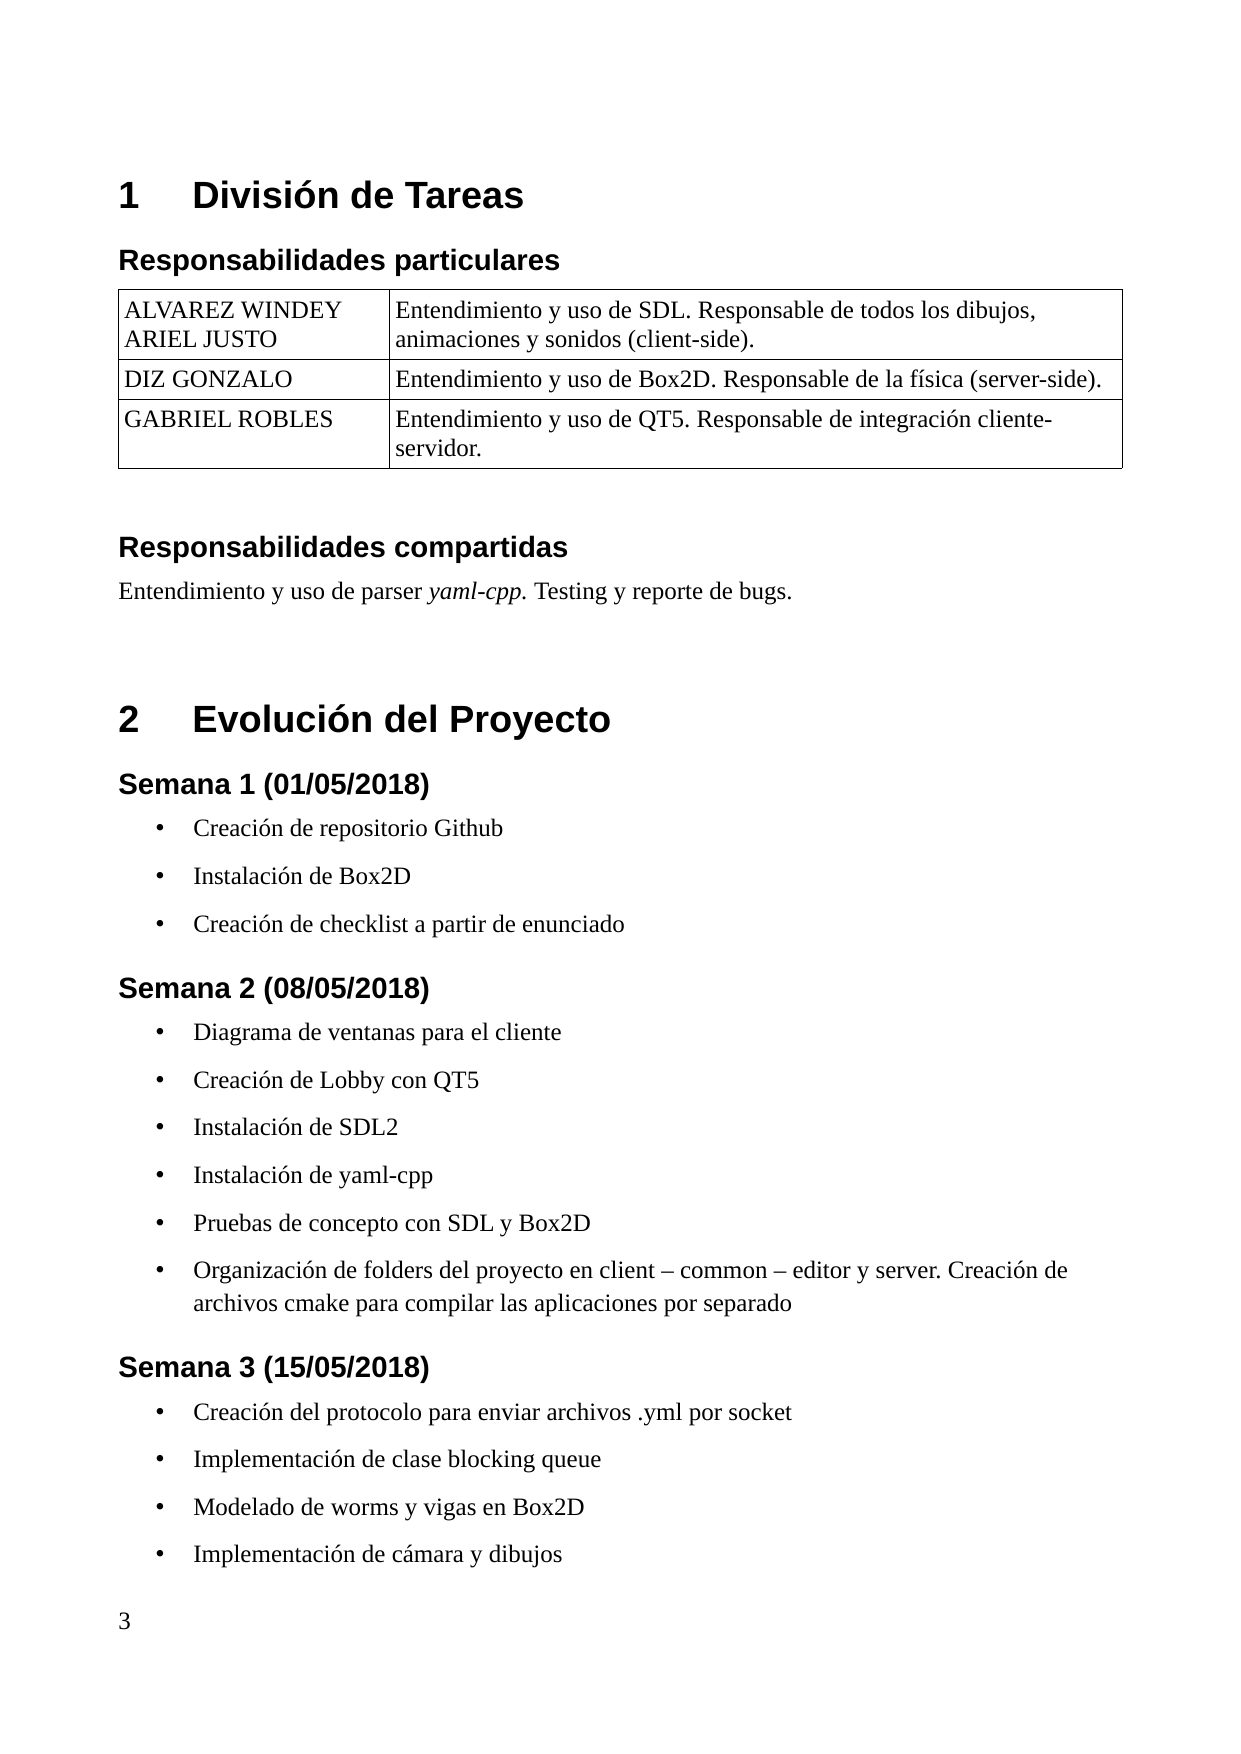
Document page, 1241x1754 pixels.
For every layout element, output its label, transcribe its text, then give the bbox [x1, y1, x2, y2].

subtitle Responsabilidades compartidas [118, 530, 1122, 564]
subtitle División de Tareas [118, 172, 1122, 216]
list Instalación de SDL2 [156, 1112, 1122, 1141]
list Creación de Lobby con QT5 [156, 1065, 1122, 1093]
table_header ALVAREZ WINDEY ARIEL JUSTO [119, 290, 389, 358]
list Implementación de cámara y dibujos [156, 1539, 1122, 1568]
list Implementación de clase blocking queue [156, 1444, 1122, 1473]
list Modelado de worms y vigas en Box2D [156, 1492, 1122, 1521]
list Pruebas de concepto con SDL y Box2D [156, 1208, 1122, 1236]
table_header Entendimiento y uso de SDL. Responsable de todos los dibujos, animaciones y sonidos (client-side). [390, 290, 1122, 358]
subtitle Semana 2 (08/05/2018) [118, 971, 1122, 1005]
list Creación de repositorio Github [156, 813, 1122, 842]
table_cell DIZ GONZALO [119, 360, 389, 399]
text Entendimiento y uso de parser yaml-cpp. Testing y reporte de bugs. [118, 576, 1122, 605]
subtitle Responsabilidades particulares [118, 243, 1122, 277]
subtitle Evolución del Proyecto [118, 697, 1122, 740]
subtitle Semana 3 (15/05/2018) [118, 1350, 1122, 1384]
list Instalación de Box2D [156, 861, 1122, 890]
list Creación del protocolo para enviar archivos .yml por socket [156, 1397, 1122, 1425]
list Organización de folders del proyecto en client – common – editor y server. Creación de archivos cmake para compilar las aplicaciones por separado [156, 1255, 1122, 1317]
list Creación de checklist a partir de enunciado [156, 909, 1122, 937]
list Diagrama de ventanas para el cliente [156, 1017, 1122, 1046]
table_cell Entendimiento y uso de Box2D. Responsable de la física (server-side). [390, 360, 1122, 399]
table_cell Entendimiento y uso de QT5. Responsable de integración cliente-servidor. [390, 400, 1122, 468]
table_cell GABRIEL ROBLES [119, 400, 389, 468]
subtitle Semana 1 (01/05/2018) [118, 767, 1122, 801]
list Instalación de yaml-cpp [156, 1160, 1122, 1189]
